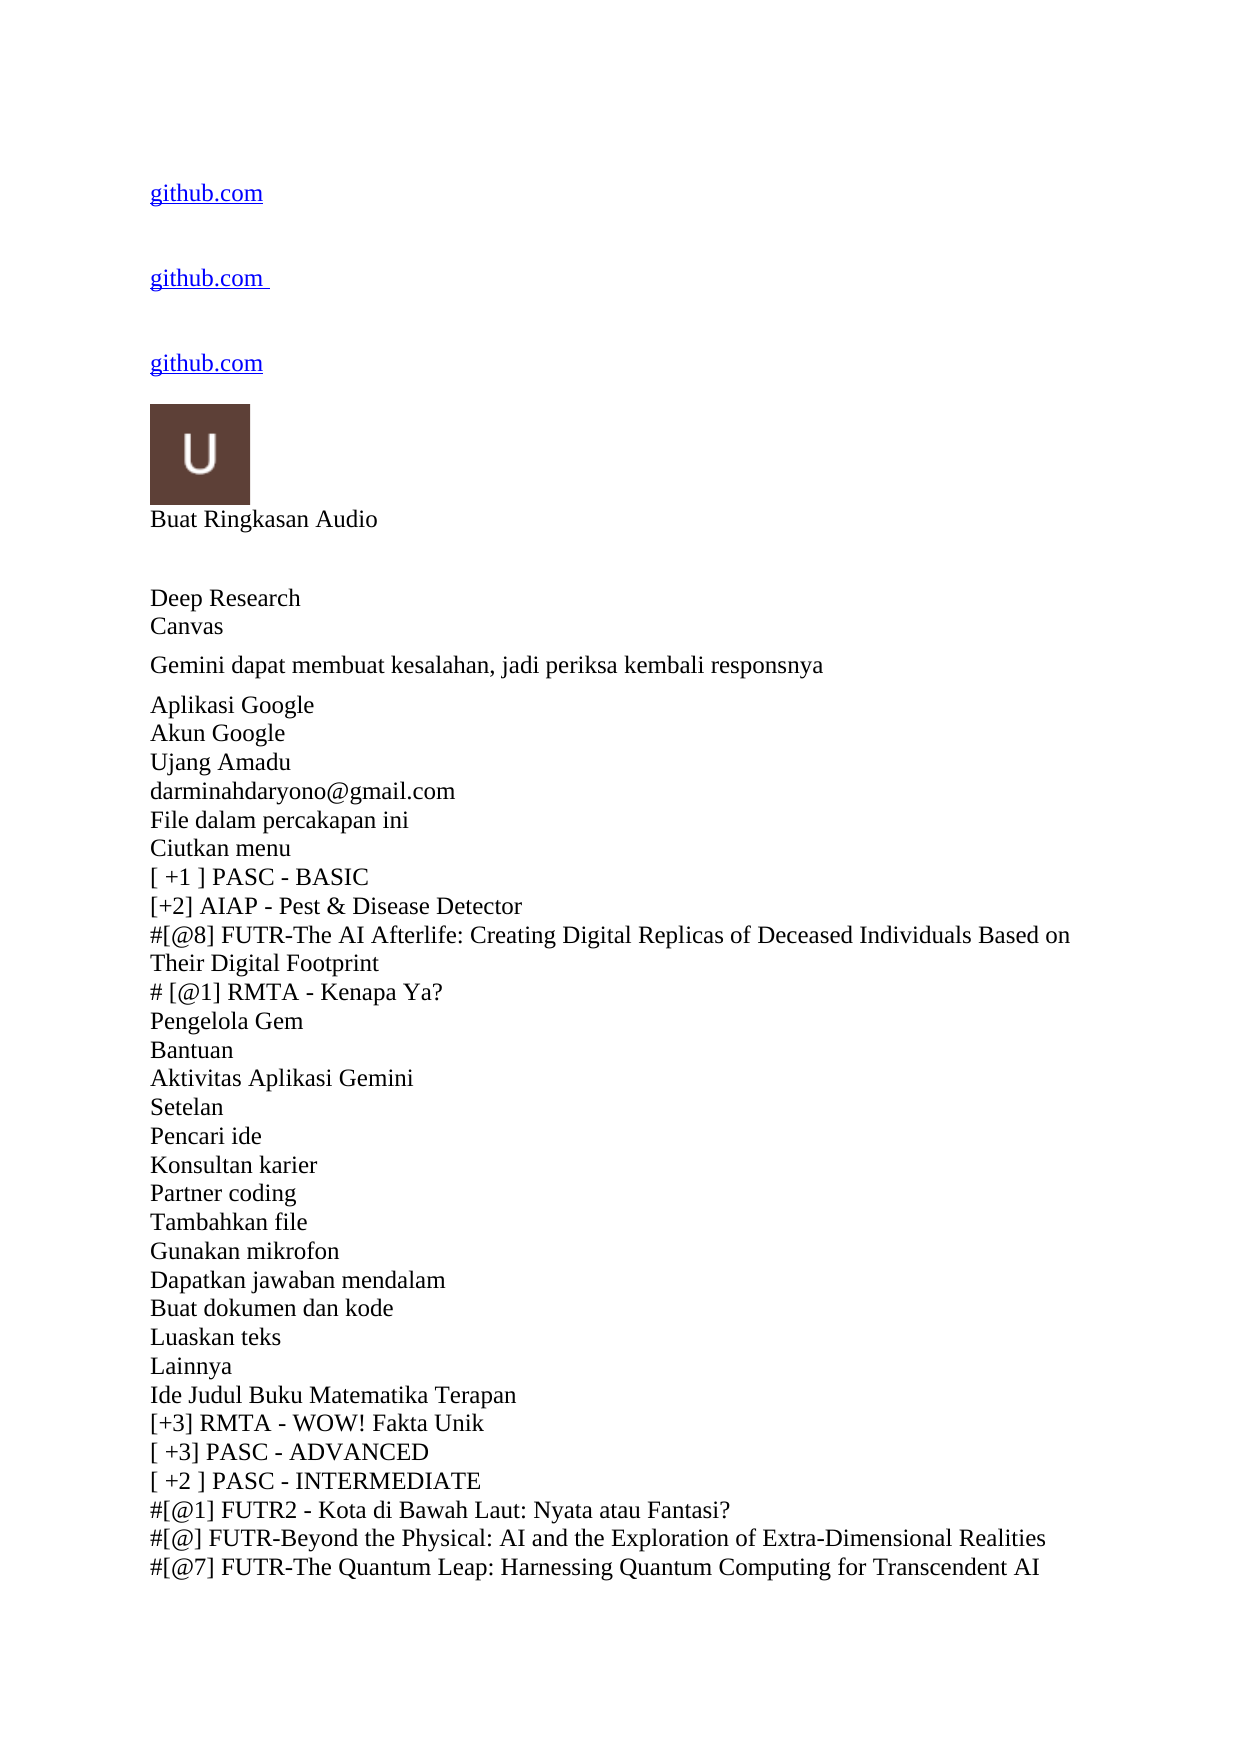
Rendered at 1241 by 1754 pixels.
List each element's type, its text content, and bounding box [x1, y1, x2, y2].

text darminahdaryono@gmail.com [150, 776, 1090, 805]
text Lainnya [150, 1351, 1090, 1380]
text Buat Ringkasan Audio [150, 504, 1090, 533]
text Gemini dapat membuat kesalahan, jadi periksa kembali responsnya [150, 651, 1090, 679]
text Ujang Amadu [150, 747, 1090, 776]
text Pengelola Gem [150, 1006, 1090, 1035]
text Konsultan karier [150, 1150, 1090, 1178]
text # [@1] RMTA - Kenapa Ya? [150, 977, 1090, 1006]
text Akun Google [150, 718, 1090, 747]
text Gunakan mikrofon [150, 1236, 1090, 1265]
text File dalam percakapan ini [150, 805, 1090, 833]
text github.com [150, 178, 1090, 207]
text [ +1 ] PASC - BASIC [150, 862, 1090, 891]
text Ide Judul Buku Matematika Terapan [150, 1380, 1090, 1408]
text github.com [150, 263, 1090, 292]
text Pencari ide [150, 1121, 1090, 1150]
text [ +2 ] PASC - INTERMEDIATE [150, 1466, 1090, 1495]
text Buat dokumen dan kode [150, 1293, 1090, 1322]
text Luaskan teks [150, 1322, 1090, 1351]
text [ +3] PASC - ADVANCED [150, 1437, 1090, 1466]
text github.com [150, 348, 1090, 376]
text Canvas [150, 611, 1090, 640]
text #[@] FUTR-Beyond the Physical: AI and the Exploration of Extra-Dimensional Realities [150, 1523, 1090, 1552]
text Bantuan [150, 1035, 1090, 1063]
text Dapatkan jawaban mendalam [150, 1265, 1090, 1293]
text Deep Research [150, 583, 1090, 611]
text Aplikasi Google [150, 690, 1090, 718]
text Partner coding [150, 1178, 1090, 1207]
text #[@7] FUTR-The Quantum Leap: Harnessing Quantum Computing for Transcendent AI [150, 1552, 1090, 1581]
text Tambahkan file [150, 1207, 1090, 1236]
text #[@8] FUTR-The AI Afterlife: Creating Digital Replicas of Deceased Individuals Based on Their Digital Footprint [150, 920, 1090, 977]
text [+2] AIAP - Pest & Disease Detector [150, 891, 1090, 920]
text Setelan [150, 1092, 1090, 1121]
text Ciutkan menu [150, 833, 1090, 862]
text [+3] RMTA - WOW! Fakta Unik [150, 1408, 1090, 1437]
text Aktivitas Aplikasi Gemini [150, 1063, 1090, 1092]
text #[@1] FUTR2 - Kota di Bawah Laut: Nyata atau Fantasi? [150, 1495, 1090, 1523]
